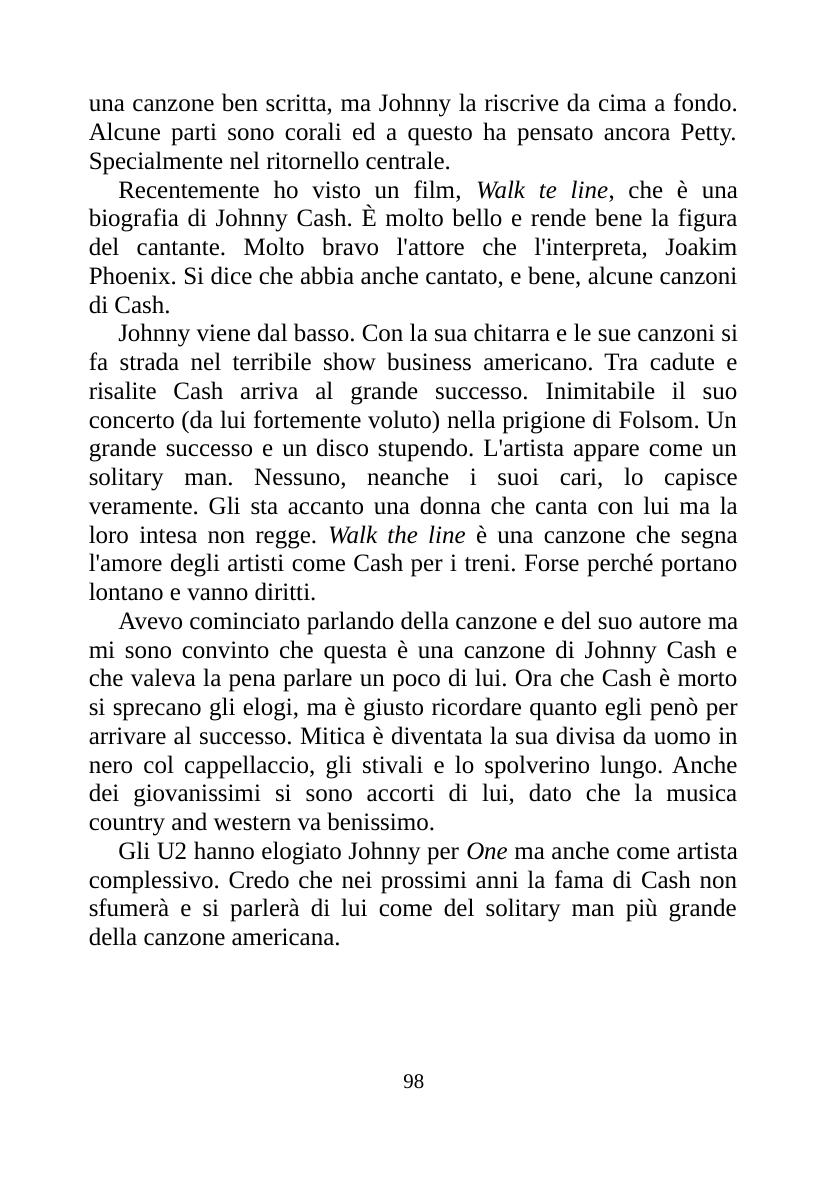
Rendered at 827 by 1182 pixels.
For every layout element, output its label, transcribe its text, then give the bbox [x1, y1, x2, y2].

text Johnny viene dal basso. Con la sua chitarra e le sue canzoni si fa strada nel terribile show business americano. Tra cadute e risalite Cash arriva al grande successo. Inimitabile il suo concerto (da lui fortemente voluto) nella prigione di Folsom. Un grande successo e un disco stupendo. L'artista appare come un solitary man. Nessuno, neanche i suoi cari, lo capisce veramente. Gli sta accanto una donna che canta con lui ma la loro intesa non regge. Walk the line è una canzone che segna l'amore degli artisti come Cash per i treni. Forse perché portano lontano e vanno diritti. [88, 318, 738, 606]
text Recentemente ho visto un film, Walk te line, che è una biografia di Johnny Cash. È molto bello e rende bene la figura del cantante. Molto bravo l'attore che l'interpreta, Joakim Phoenix. Si dice che abbia anche cantato, e bene, alcune canzoni di Cash. [88, 175, 738, 318]
text Gli U2 hanno elogiato Johnny per One ma anche come artista complessivo. Credo che nei prossimi anni la fama di Cash non sfumerà e si parlerà di lui come del solitary man più grande della canzone americana. [88, 836, 738, 951]
text una canzone ben scritta, ma Johnny la riscrive da cima a fondo. Alcune parti sono corali ed a questo ha pensato ancora Petty. Specialmente nel ritornello centrale. [88, 88, 738, 175]
text Avevo cominciato parlando della canzone e del suo autore ma mi sono convinto che questa è una canzone di Johnny Cash e che valeva la pena parlare un poco di lui. Ora che Cash è morto si sprecano gli elogi, ma è giusto ricordare quanto egli penò per arrivare al successo. Mitica è diventata la sua divisa da uomo in nero col cappellaccio, gli stivali e lo spolverino lungo. Anche dei giovanissimi si sono accorti di lui, dato che la musica country and western va benissimo. [88, 606, 738, 836]
